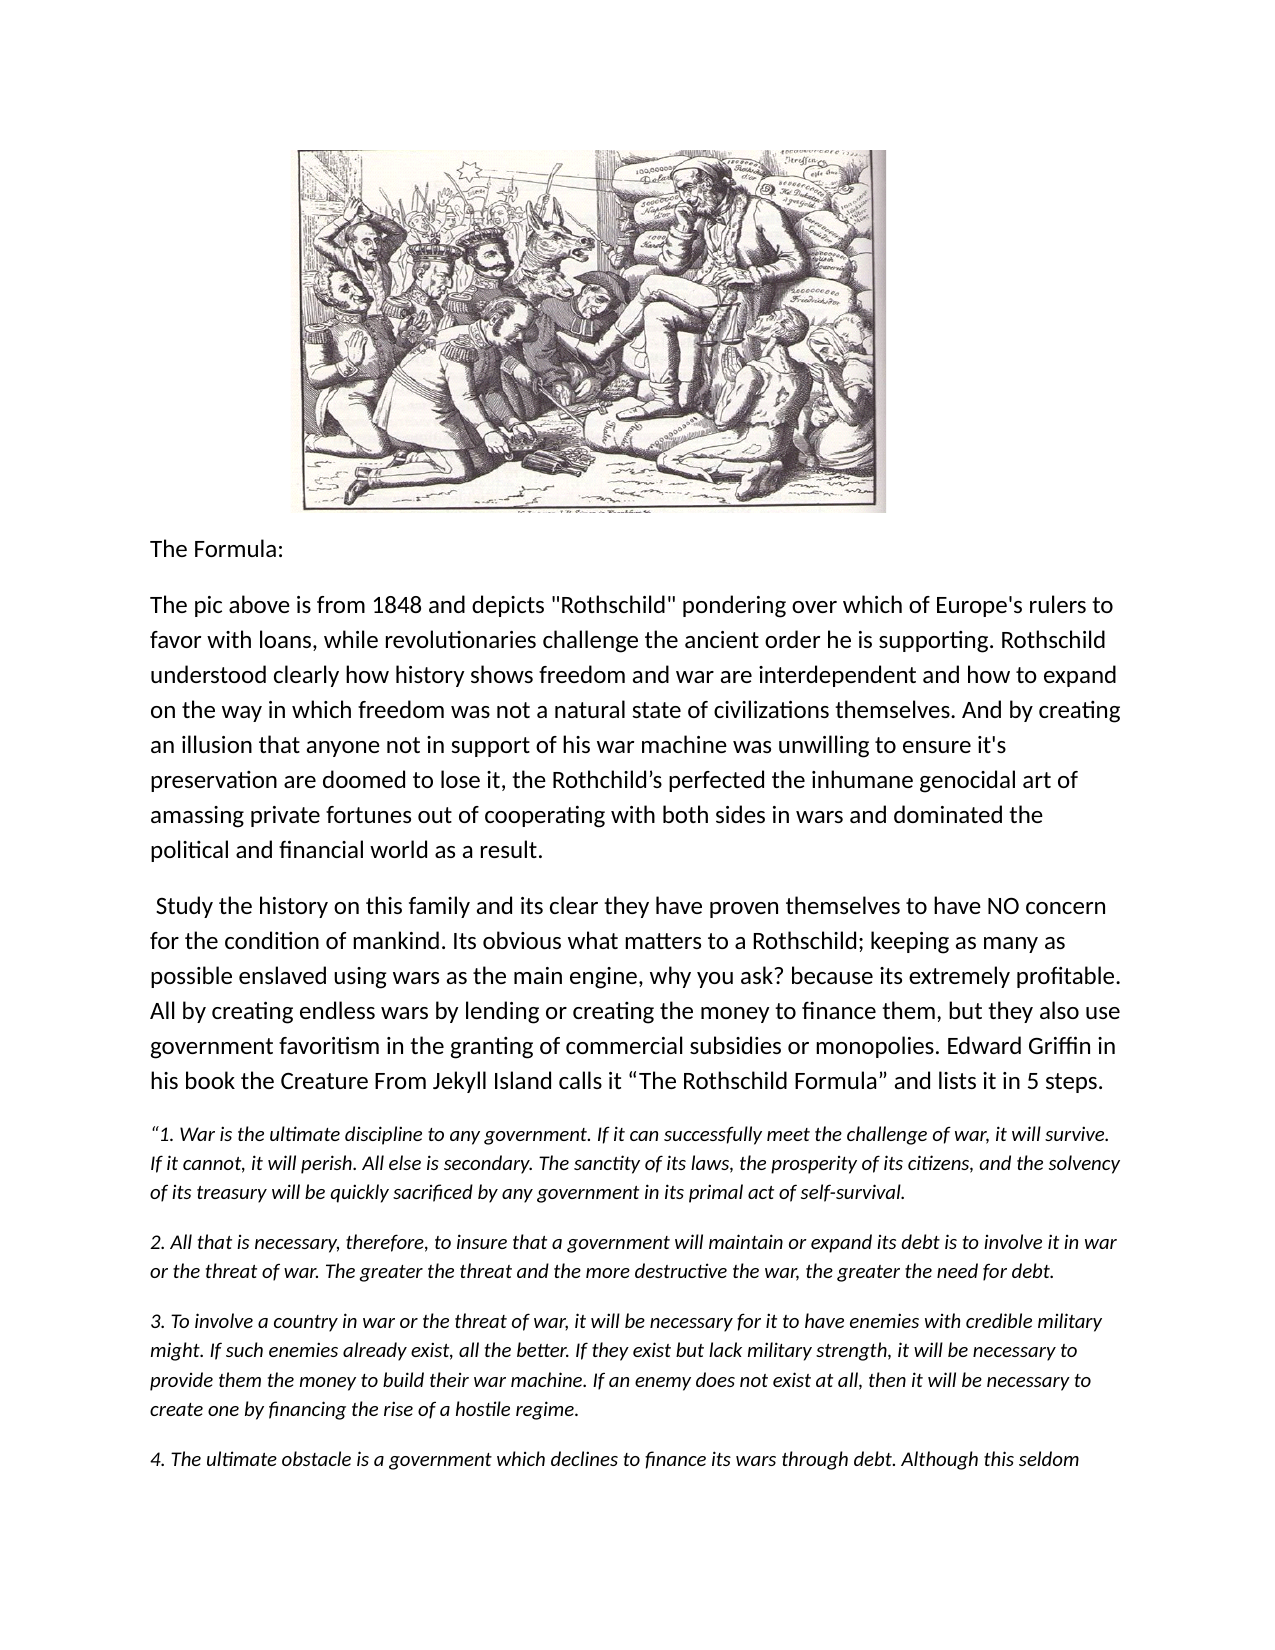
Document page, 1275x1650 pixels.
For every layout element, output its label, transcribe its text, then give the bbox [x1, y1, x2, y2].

text “1. War is the ultimate discipline to any government. If it can successfully meet the challenge of war, it will survive. If it cannot, it will perish. All else is secondary. The sanctity of its laws, the prosperity of its citizens, and the solvency of its treasury will be quickly sacrificed by any government in its primal act of self-survival. [150, 1121, 1125, 1205]
text 2. All that is necessary, therefore, to insure that a government will maintain or expand its debt is to involve it in war or the threat of war. The greater the threat and the more destructive the war, the greater the need for debt. [150, 1229, 1125, 1284]
picture [290, 150, 887, 513]
text 3. To involve a country in war or the threat of war, it will be necessary for it to have enemies with credible military might. If such enemies already exist, all the better. If they exist but lack military strength, it will be necessary to provide them the money to build their war machine. If an enemy does not exist at all, then it will be necessary to create one by financing the rise of a hostile regime. [150, 1308, 1125, 1421]
text The Formula: [150, 533, 1125, 564]
text 4. The ultimate obstacle is a government which declines to finance its wars through debt. Although this seldom [150, 1446, 1125, 1471]
text Study the history on this family and its clear they have proven themselves to have NO concern for the condition of mankind. Its obvious what matters to a Rothschild; keeping as many as possible enslaved using wars as the main engine, why you ask? because its extremely profitable. All by creating endless wars by lending or creating the money to finance them, but they also use government favoritism in the granting of commercial subsidies or monopolies. Edward Griffin in his book the Creature From Jekyll Island calls it “The Rothschild Formula” and lists it in 5 steps. [150, 890, 1125, 1096]
text The pic above is from 1848 and depicts "Rothschild" pondering over which of Europe's rulers to favor with loans, while revolutionaries challenge the ancient order he is supporting. Rothschild understood clearly how history shows freedom and war are interdependent and how to expand on the way in which freedom was not a natural state of civilizations themselves. And by creating an illusion that anyone not in support of his war machine was unwilling to ensure it's preservation are doomed to lose it, the Rothchild’s perfected the inhumane genocidal art of amassing private fortunes out of cooperating with both sides in wars and dominated the political and financial world as a result. [150, 589, 1125, 865]
